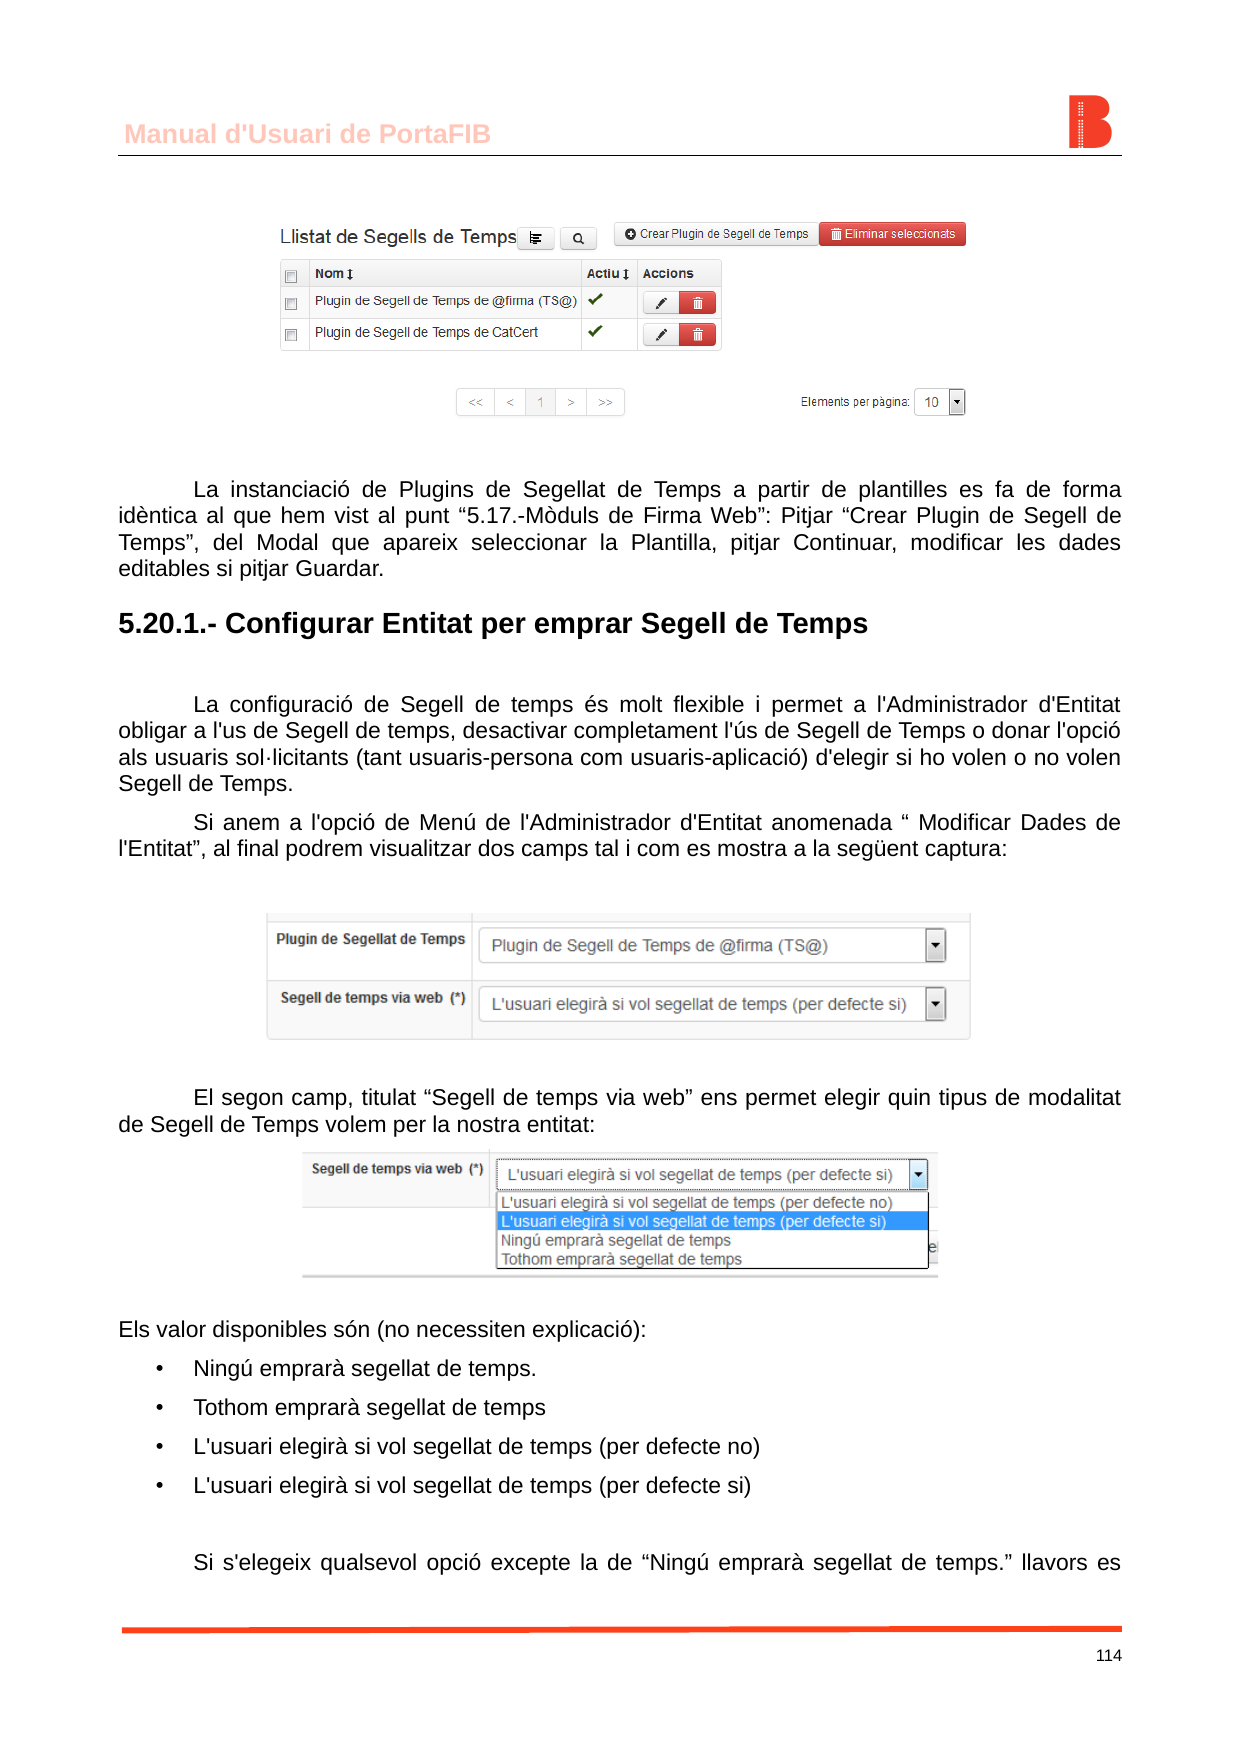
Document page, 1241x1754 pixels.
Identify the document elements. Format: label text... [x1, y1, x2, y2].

picture [1063, 94, 1117, 150]
list Ningú emprarà segellat de temps. [156, 1355, 1122, 1381]
list L'usuari elegirà si vol segellat de temps (per defecte no) [156, 1433, 1122, 1459]
list L'usuari elegirà si vol segellat de temps (per defecte si) [156, 1472, 1122, 1498]
text Si s'elegeix qualsevol opció excepte la de “Ningú emprarà segellat de temps.” llavors es [118, 1549, 1122, 1576]
text La configuració de Segell de temps és molt flexible i permet a l'Administrador d'Entitat obligar a l'us de Segell de temps, desactivar completament l'ús de Segell de Temps o donar l'opció als usuaris sol·licitants (tant usuaris-persona com usuaris-aplicació) d'elegir si ho volen o no volen Segell de Temps. [118, 691, 1122, 797]
picture [263, 913, 978, 1046]
subtitle Configurar Entitat per emprar Segell de Temps [118, 606, 1122, 640]
text La instanciació de Plugins de Segellat de Temps a partir de plantilles es fa de forma idèntica al que hem vist al punt “5.17Mòduls de Firma Web”: Pitjar “Crear Plugin de Segell de Temps”, del Modal que apareix seleccionar la Plantilla, pitjar Continuar, modificar les dades editables si pitjar Guardar. [118, 476, 1122, 581]
text Si anem a l'opció de Menú de l'Administrador d'Entitat anomenada “ Modificar Dades de l'Entitat”, al final podrem visualitzar dos camps tal i com es mostra a la següent captura: [118, 809, 1122, 862]
list Tothom emprarà segellat de temps [156, 1394, 1122, 1420]
picture [302, 1149, 939, 1278]
text El segon camp, titulat “Segell de temps via web” ens permet elegir quin tipus de modalitat de Segell de Temps volem per la nostra entitat: [118, 1084, 1122, 1137]
text Els valor disponibles són (no necessiten explicació): [118, 1316, 1122, 1343]
picture [268, 215, 972, 425]
